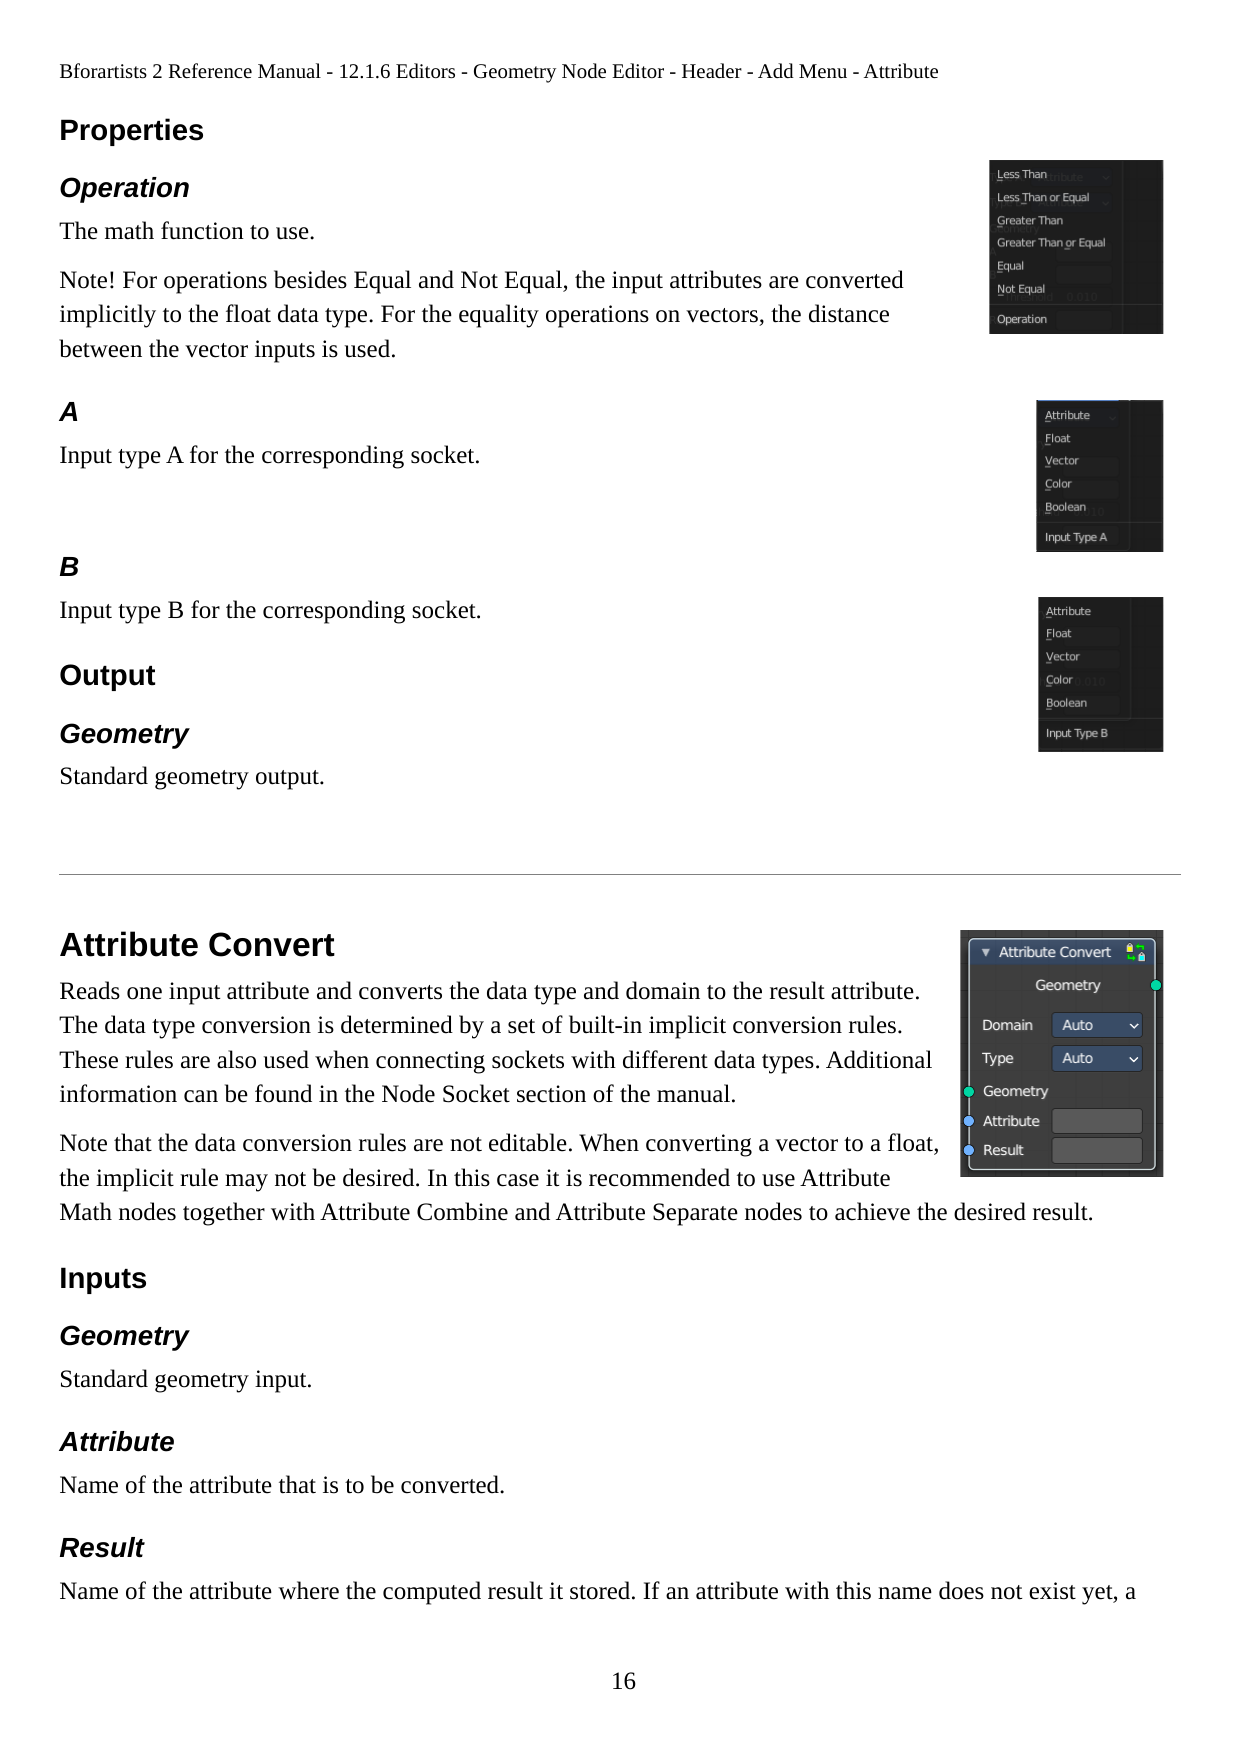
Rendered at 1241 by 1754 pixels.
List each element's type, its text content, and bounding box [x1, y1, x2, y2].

picture [1038, 597, 1164, 752]
subtitle Operation [59, 171, 989, 203]
text Note! For operations besides Equal and Not Equal, the input attributes are converted implicitly to the float data type. For the equality operations on vectors, the distance between the vector inputs is used. [59, 265, 1181, 362]
text Input type A for the corresponding socket. [59, 440, 1036, 468]
subtitle Attribute Convert [59, 924, 1181, 963]
subtitle Geometry [59, 1319, 1181, 1351]
text Name of the attribute that is to be converted. [59, 1470, 1181, 1499]
subtitle [1164, 658, 1181, 692]
text Standard geometry output. [59, 761, 1181, 790]
text Input type B for the corresponding socket. [59, 595, 1181, 623]
subtitle Result [59, 1531, 1181, 1563]
subtitle Inputs [59, 1261, 1181, 1294]
subtitle A [59, 395, 1181, 427]
text Note that the data conversion rules are not editable. When converting a vector to a float, the implicit rule may not be desired. In this case it is recommended to use Attribute Math nodes together with Attribute Combine and Attribute Separate nodes to achieve the desired result. [59, 1128, 1181, 1226]
subtitle [1164, 717, 1181, 749]
picture [1036, 400, 1164, 552]
text Reads one input attribute and converts the data type and domain to the result attribute. The data type conversion is determined by a set of built-in implicit conversion rules. These rules are also used when connecting sockets with different data types. Additional information can be found in the Node Socket section of the manual. [59, 976, 960, 1108]
subtitle Attribute [59, 1426, 1181, 1457]
text Name of the attribute where the computed result it stored. If an attribute with this name does not exist yet, a [59, 1576, 1181, 1604]
subtitle Properties [59, 113, 1181, 146]
text The math function to use. [59, 216, 989, 244]
text Standard geometry input. [59, 1364, 1181, 1393]
picture [989, 160, 1164, 334]
subtitle Geometry [59, 717, 1038, 749]
subtitle B [59, 550, 1181, 582]
subtitle [1164, 171, 1181, 203]
picture [960, 930, 1164, 1177]
subtitle Output [59, 658, 1038, 692]
